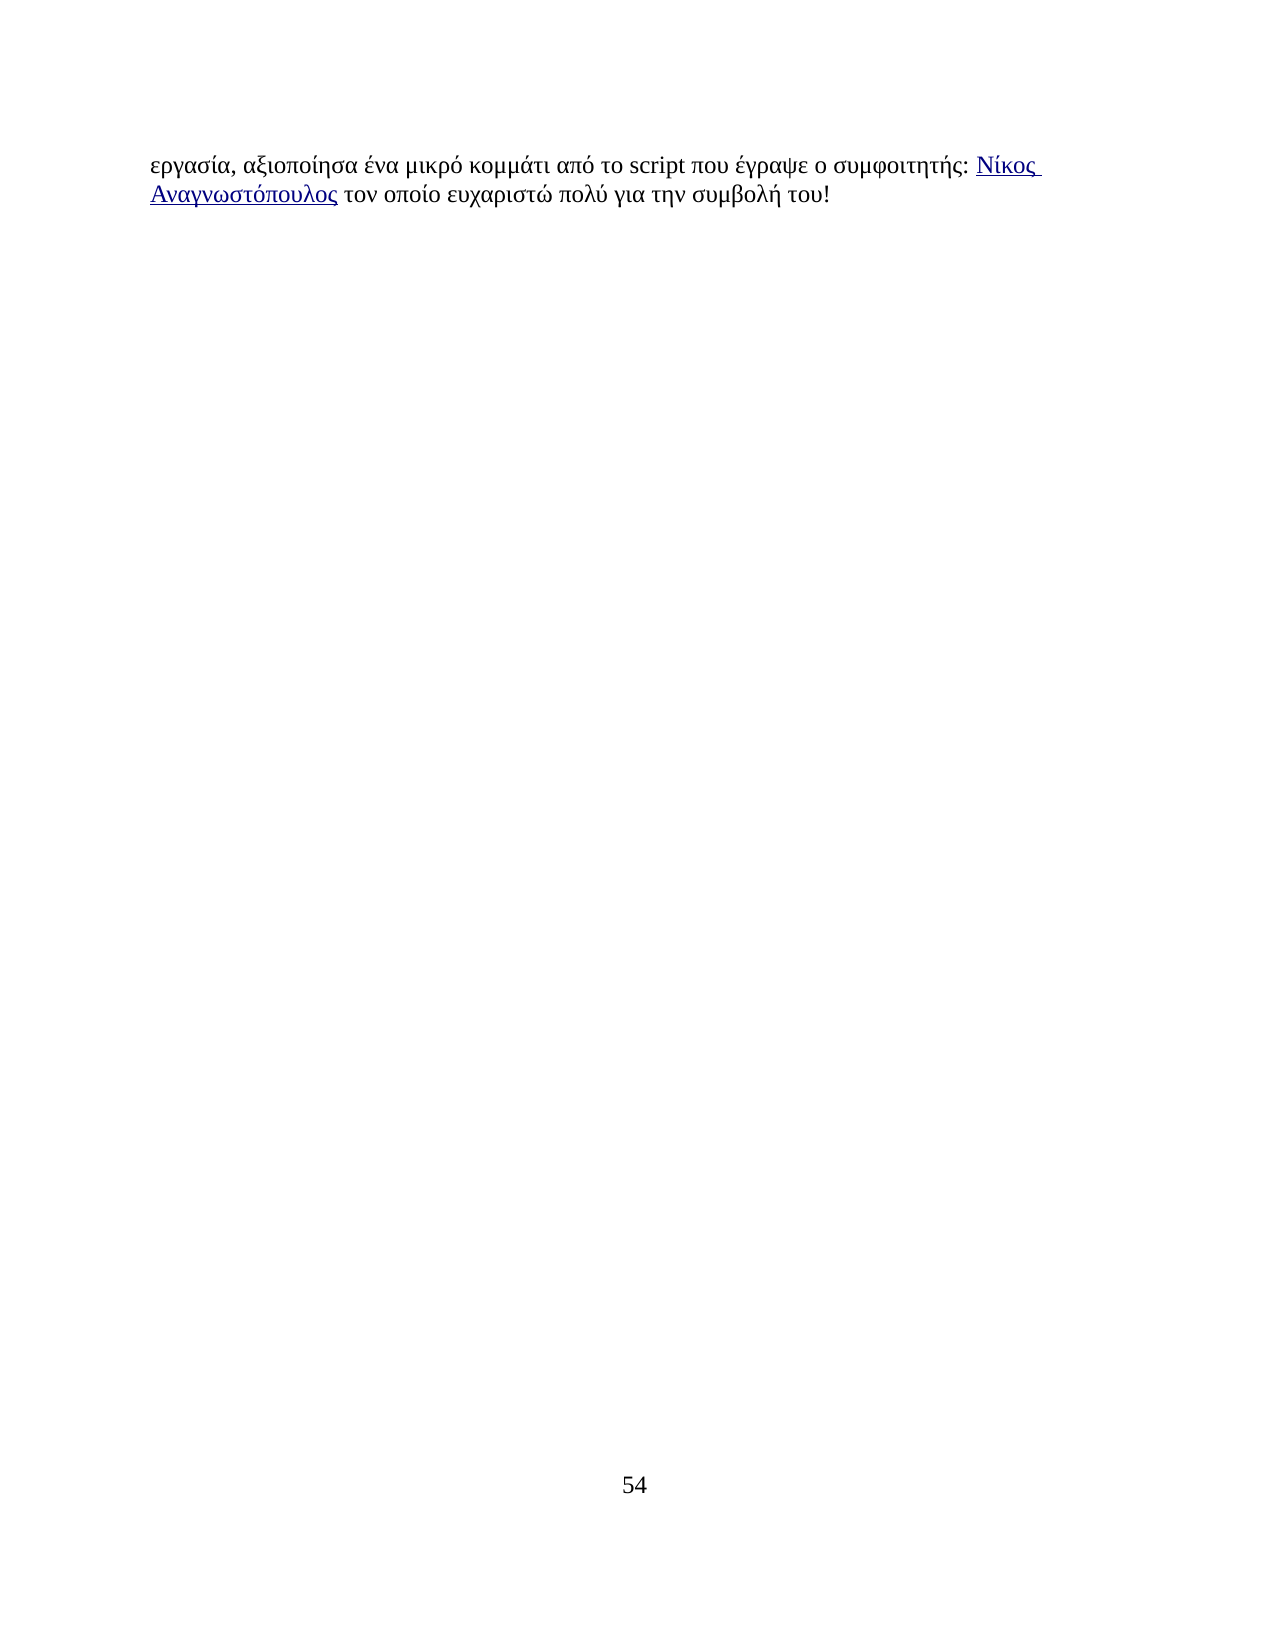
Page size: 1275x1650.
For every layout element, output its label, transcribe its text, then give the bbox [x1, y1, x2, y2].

text εργασία, αξιοποίησα ένα μικρό κομμάτι από το script που έγραψε ο συμφοιτητής: Νίκος Αναγνωστόπουλος τον οποίο ευχαριστώ πολύ για την συμβολή του! [150, 150, 1125, 207]
